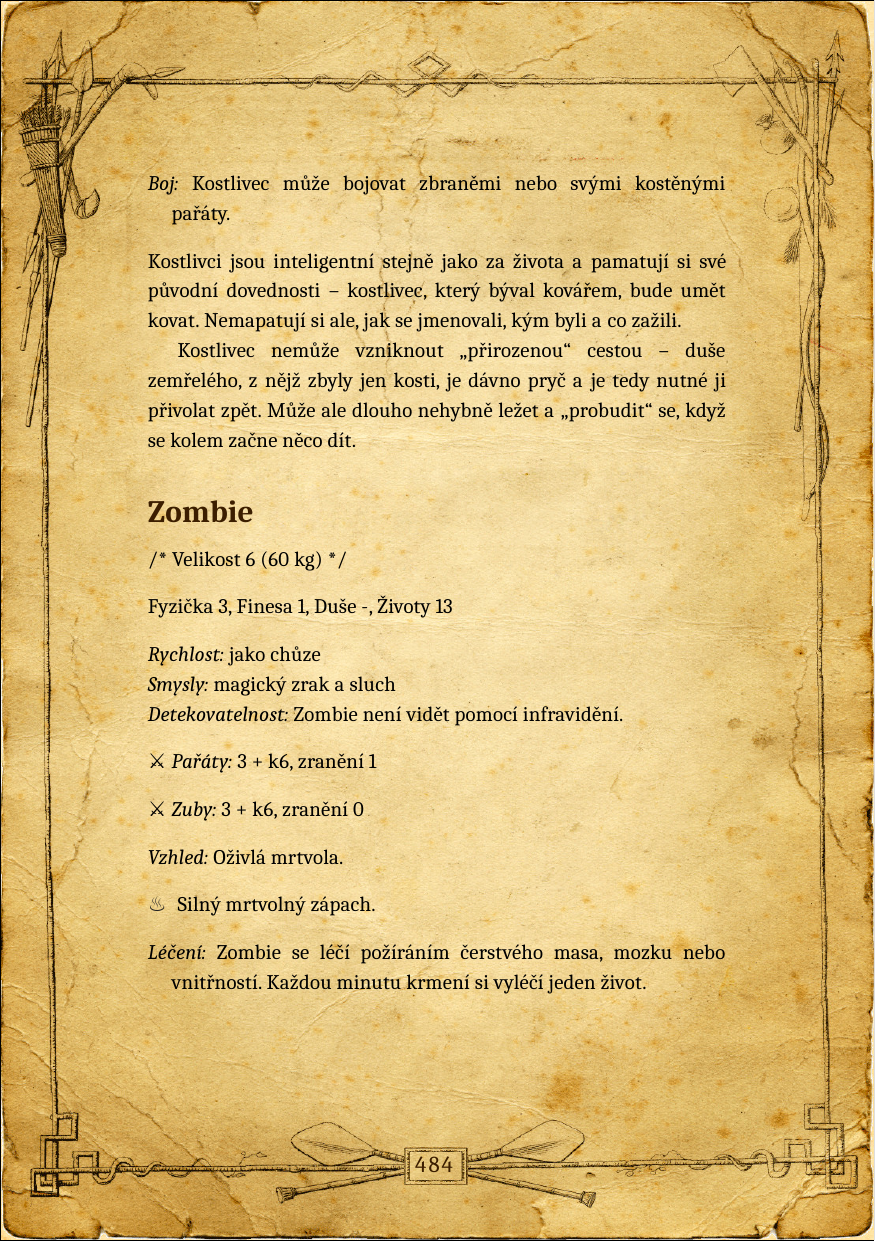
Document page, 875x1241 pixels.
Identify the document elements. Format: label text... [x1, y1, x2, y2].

picture [1, 1, 874, 1240]
text Detekovatelnost: Zombie není vidět pomocí infravidění. [148, 703, 726, 727]
text Vzhled: Oživlá mrtvola. [148, 845, 726, 869]
text ⚔ Zuby: 3 + k6, zranění 0 [148, 798, 726, 822]
text ♨ Silný mrtvolný zápach. [148, 893, 726, 917]
subtitle Zombie [148, 494, 726, 530]
text Boj: Kostlivec může bojovat zbraněmi nebo svými kostěnými pařáty. [148, 172, 726, 226]
text Rychlost: jako chůze [148, 643, 726, 667]
text /* Velikost 6 (60 kg) */ [148, 548, 726, 572]
text Kostlivci jsou inteligentní stejně jako za života a⁠ pamatují si své původní dovednosti – kostlivec, který býval kovářem, bude umět kovat. Nemapatují si ale, jak se jmenovali, kým byli a⁠ co zažili. Kostlivec nemůže vzniknout „přirozenou“ cestou – duše zemřelého, z⁠ nějž zbyly jen kosti, je dávno pryč a⁠ je tedy nutné ji přivolat zpět. Může ale dlouho nehybně ležet a⁠ „probudit“ se, když se kolem začne něco dít. [148, 249, 726, 453]
text ⚔ Pařáty: 3 + k6, zranění 1 [148, 750, 726, 774]
text Fyzička 3, Finesa 1, Duše -, Životy 13 [148, 595, 726, 619]
text Smysly: magický zrak a⁠ sluch [148, 673, 726, 697]
text Léčení: Zombie se léčí požíráním čerstvého masa, mozku nebo vnitřností. Každou minutu krmení si vyléčí jeden život. [148, 941, 726, 994]
